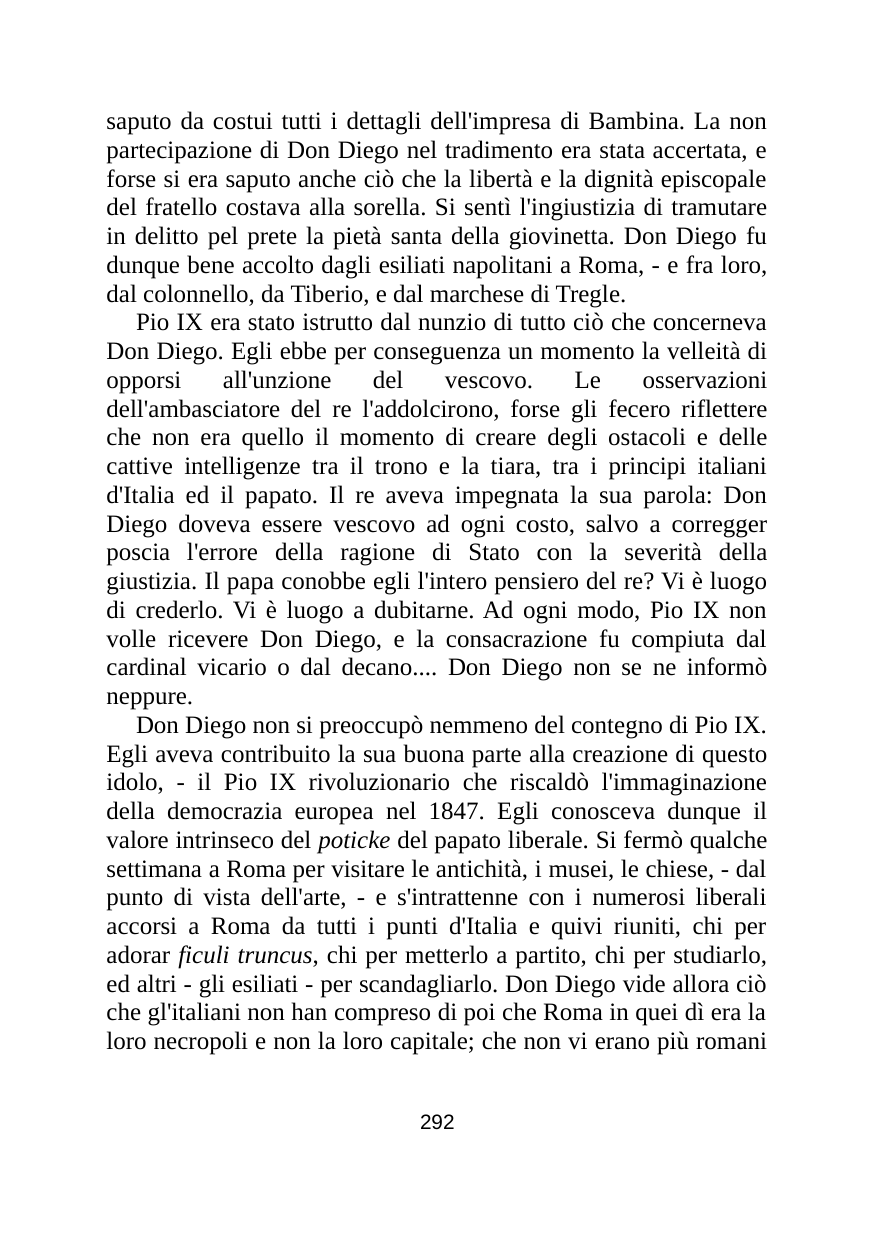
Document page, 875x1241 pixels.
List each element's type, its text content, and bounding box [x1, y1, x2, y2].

text Don Diego non si preoccupò nemmeno del contegno di Pio IX. Egli aveva contribuito la sua buona parte alla creazione di questo idolo, - il Pio IX rivoluzionario che riscaldò l'immaginazione della democrazia europea nel 1847. Egli conosceva dunque il valore intrinseco del poticke del papato liberale. Si fermò qualche settimana a Roma per visitare le antichità, i musei, le chiese, - dal punto di vista dell'arte, - e s'intrattenne con i numerosi liberali accorsi a Roma da tutti i punti d'Italia e quivi riuniti, chi per adorar ficuli truncus, chi per metterlo a partito, chi per studiarlo, ed altri - gli esiliati - per scandagliarlo. Don Diego vide allora ciò che gl'italiani non han compreso di poi che Roma in quei dì era la loro necropoli e non la loro capitale; che non vi erano più romani [106, 710, 768, 1055]
text Pio IX era stato istrutto dal nunzio di tutto ciò che concerneva Don Diego. Egli ebbe per conseguenza un momento la velleità di opporsi all'unzione del vescovo. Le osservazioni dell'ambasciatore del re l'addolcirono, forse gli fecero riflettere che non era quello il momento di creare degli ostacoli e delle cattive intelligenze tra il trono e la tiara, tra i principi italiani d'Italia ed il papato. Il re aveva impegnata la sua parola: Don Diego doveva essere vescovo ad ogni costo, salvo a corregger poscia l'errore della ragione di Stato con la severità della giustizia. Il papa conobbe egli l'intero pensiero del re? Vi è luogo di crederlo. Vi è luogo a dubitarne. Ad ogni modo, Pio IX non volle ricevere Don Diego, e la consacrazione fu compiuta dal cardinal vicario o dal decano.... Don Diego non se ne informò neppure. [106, 307, 768, 710]
text saputo da costui tutti i dettagli dell'impresa di Bambina. La non partecipazione di Don Diego nel tradimento era stata accertata, e forse si era saputo anche ciò che la libertà e la dignità episcopale del fratello costava alla sorella. Si sentì l'ingiustizia di tramutare in delitto pel prete la pietà santa della giovinetta. Don Diego fu dunque bene accolto dagli esiliati napolitani a Roma, - e fra loro, dal colonnello, da Tiberio, e dal marchese di Tregle. [106, 106, 768, 307]
